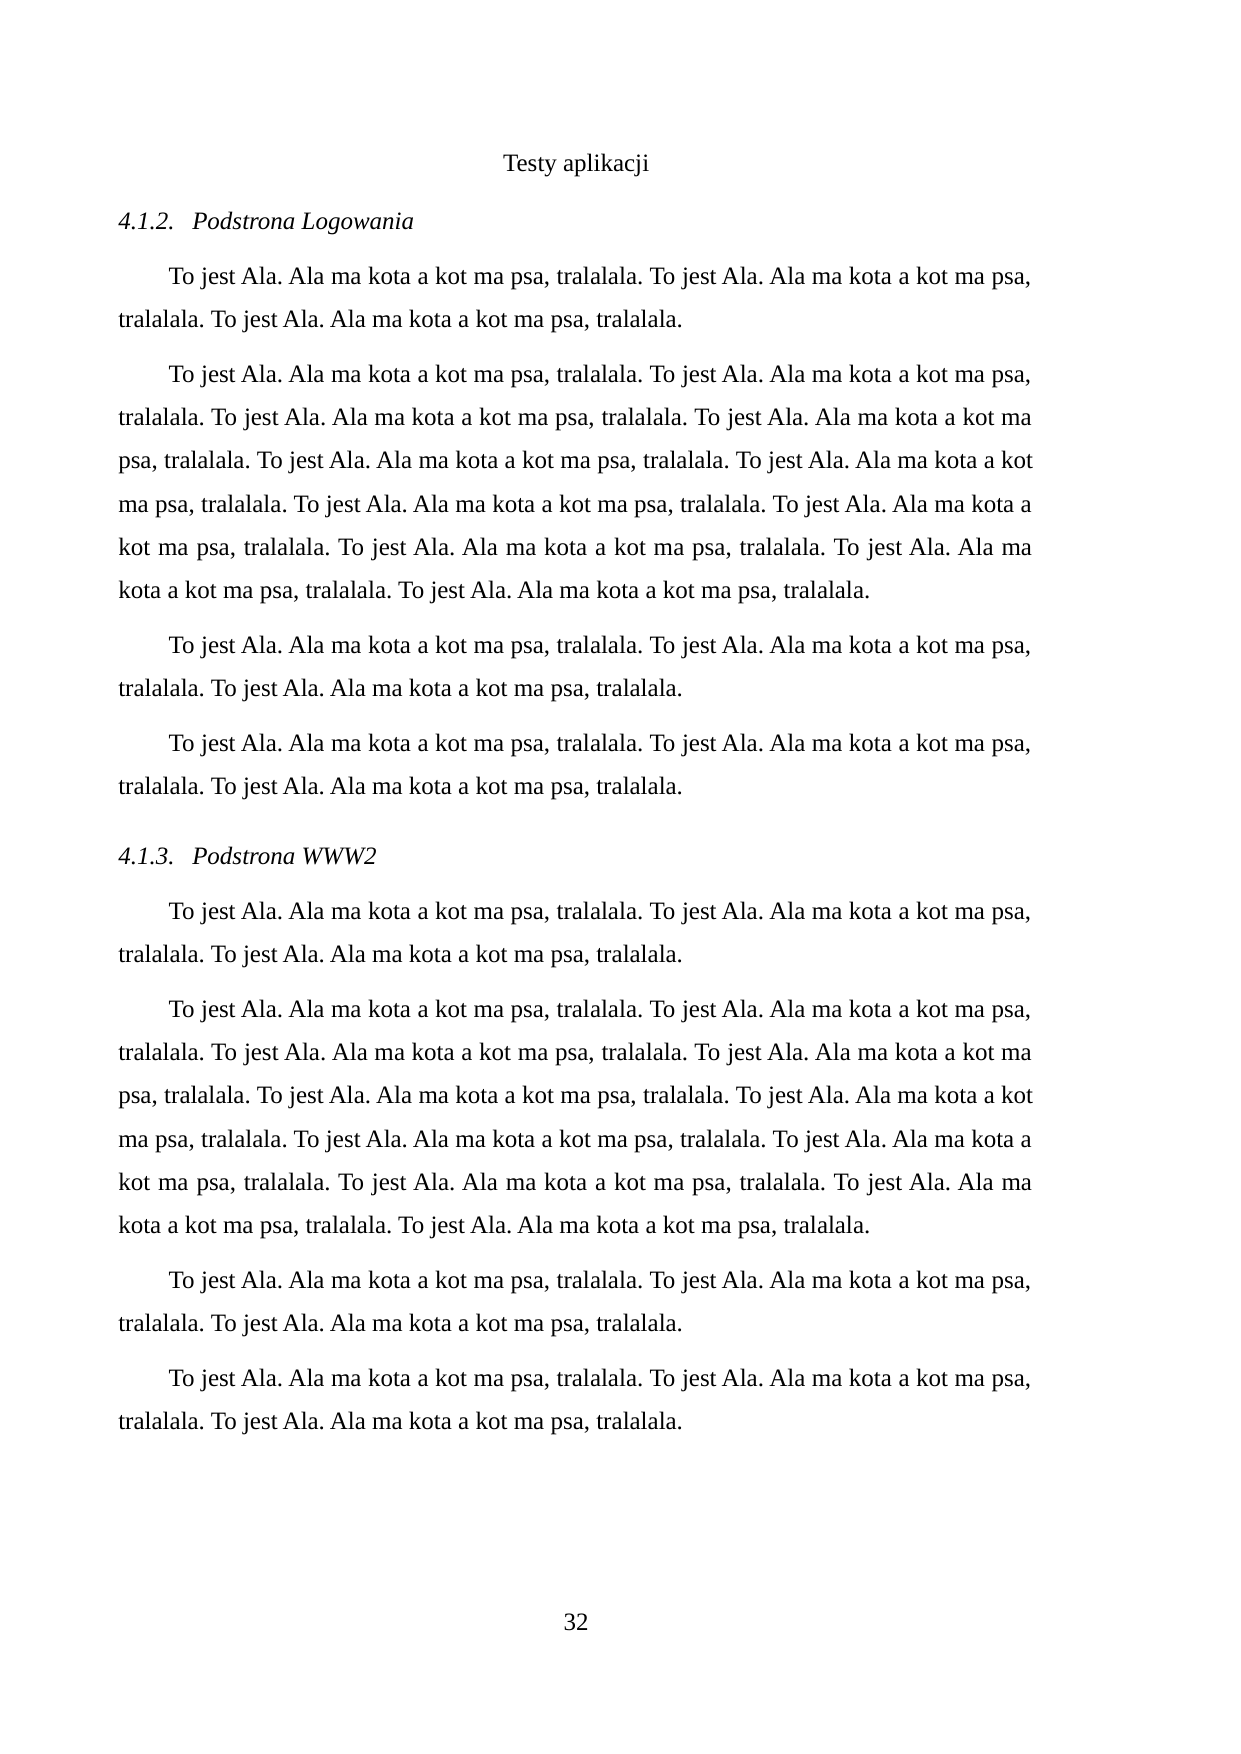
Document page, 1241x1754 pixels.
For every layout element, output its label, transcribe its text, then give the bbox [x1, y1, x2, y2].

text To jest Ala. Ala ma kota a kot ma psa, tralalala. To jest Ala. Ala ma kota a kot ma psa, tralalala. To jest Ala. Ala ma kota a kot ma psa, tralalala. [118, 896, 1033, 968]
text To jest Ala. Ala ma kota a kot ma psa, tralalala. To jest Ala. Ala ma kota a kot ma psa, tralalala. To jest Ala. Ala ma kota a kot ma psa, tralalala. [118, 1265, 1033, 1337]
text To jest Ala. Ala ma kota a kot ma psa, tralalala. To jest Ala. Ala ma kota a kot ma psa, tralalala. To jest Ala. Ala ma kota a kot ma psa, tralalala. To jest Ala. Ala ma kota a kot ma psa, tralalala. To jest Ala. Ala ma kota a kot ma psa, tralalala. To jest Ala. Ala ma kota a kot ma psa, tralalala. To jest Ala. Ala ma kota a kot ma psa, tralalala. To jest Ala. Ala ma kota a kot ma psa, tralalala. To jest Ala. Ala ma kota a kot ma psa, tralalala. To jest Ala. Ala ma kota a kot ma psa, tralalala. To jest Ala. Ala ma kota a kot ma psa, tralalala. [118, 994, 1033, 1239]
text To jest Ala. Ala ma kota a kot ma psa, tralalala. To jest Ala. Ala ma kota a kot ma psa, tralalala. To jest Ala. Ala ma kota a kot ma psa, tralalala. [118, 630, 1033, 702]
text To jest Ala. Ala ma kota a kot ma psa, tralalala. To jest Ala. Ala ma kota a kot ma psa, tralalala. To jest Ala. Ala ma kota a kot ma psa, tralalala. [118, 1363, 1033, 1435]
text To jest Ala. Ala ma kota a kot ma psa, tralalala. To jest Ala. Ala ma kota a kot ma psa, tralalala. To jest Ala. Ala ma kota a kot ma psa, tralalala. To jest Ala. Ala ma kota a kot ma psa, tralalala. To jest Ala. Ala ma kota a kot ma psa, tralalala. To jest Ala. Ala ma kota a kot ma psa, tralalala. To jest Ala. Ala ma kota a kot ma psa, tralalala. To jest Ala. Ala ma kota a kot ma psa, tralalala. To jest Ala. Ala ma kota a kot ma psa, tralalala. To jest Ala. Ala ma kota a kot ma psa, tralalala. To jest Ala. Ala ma kota a kot ma psa, tralalala. [118, 359, 1033, 604]
text To jest Ala. Ala ma kota a kot ma psa, tralalala. To jest Ala. Ala ma kota a kot ma psa, tralalala. To jest Ala. Ala ma kota a kot ma psa, tralalala. [118, 728, 1033, 800]
subtitle Podstrona Logowania [118, 206, 1033, 234]
subtitle Podstrona WWW2 [118, 841, 1033, 869]
text To jest Ala. Ala ma kota a kot ma psa, tralalala. To jest Ala. Ala ma kota a kot ma psa, tralalala. To jest Ala. Ala ma kota a kot ma psa, tralalala. [118, 261, 1033, 333]
